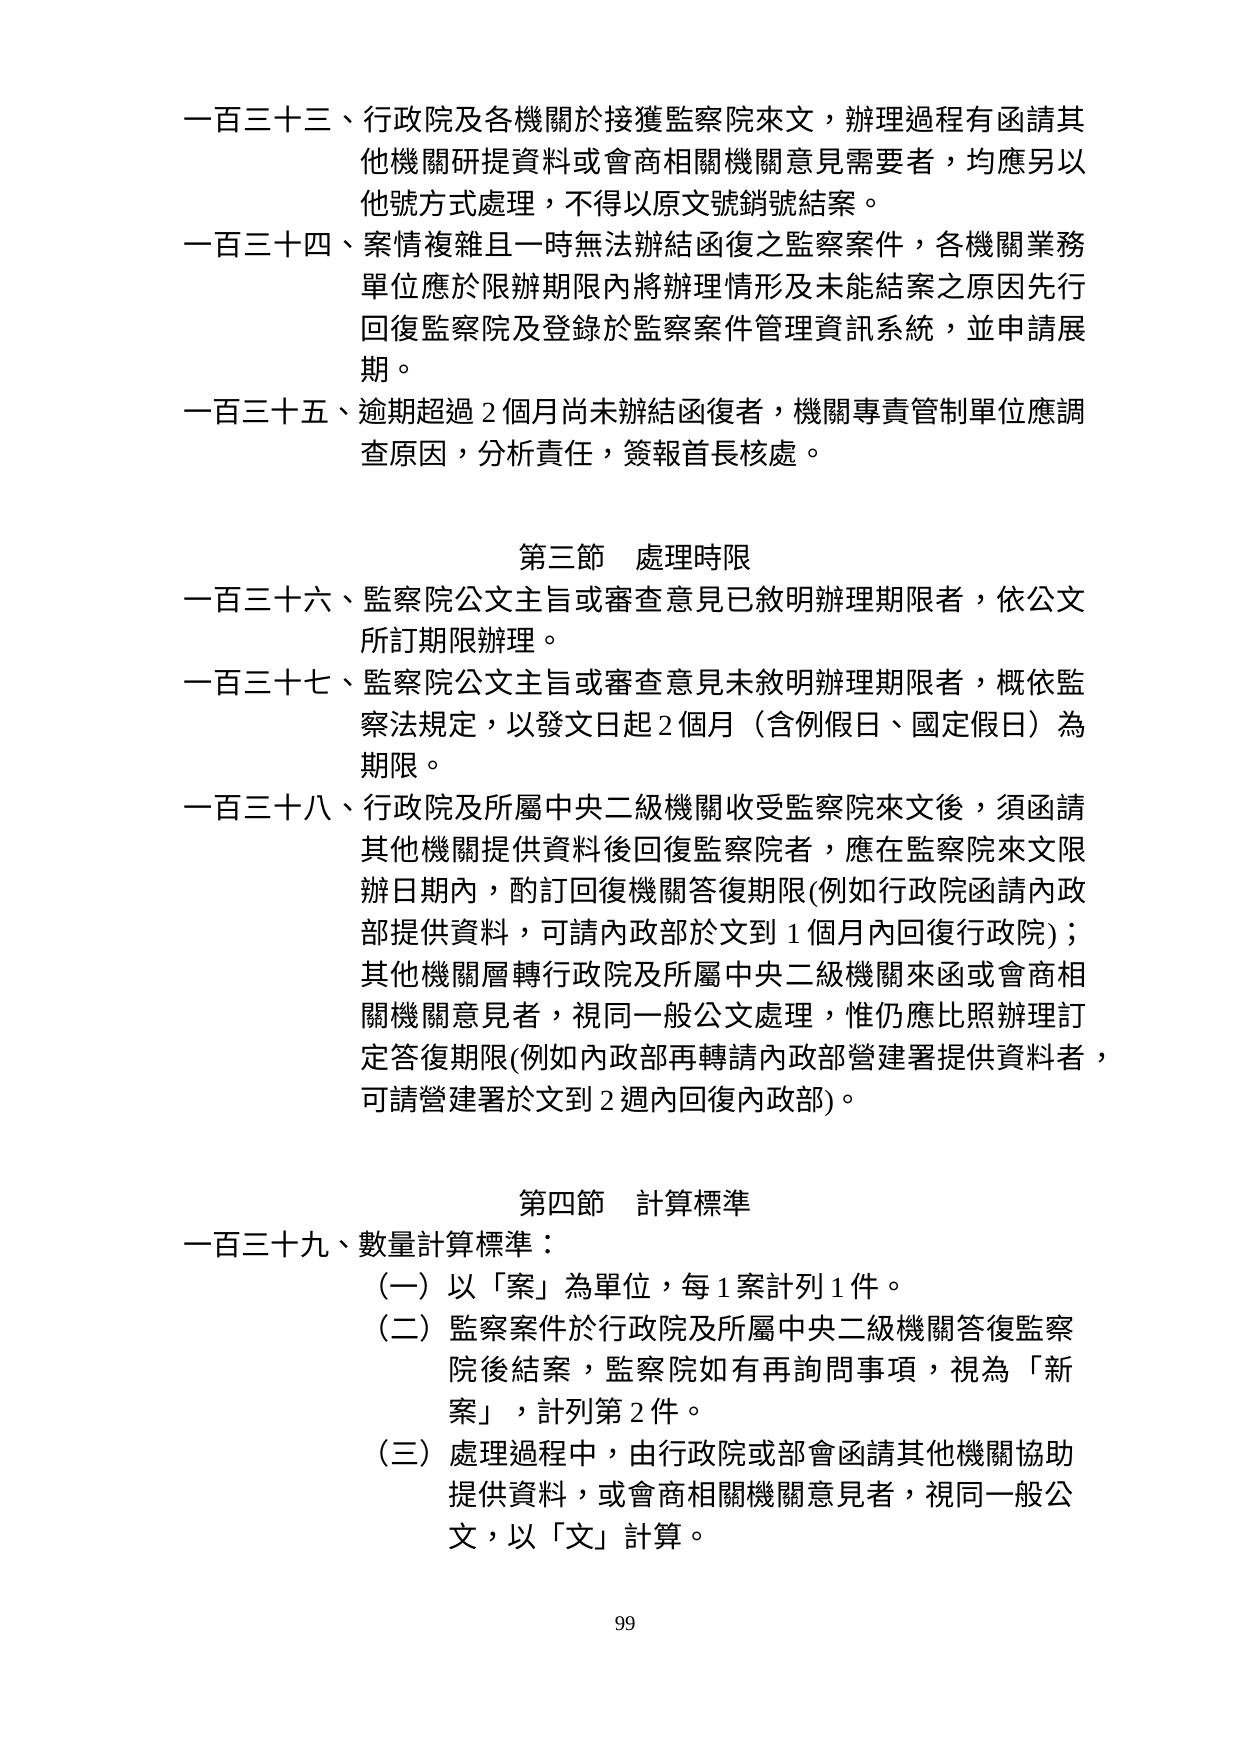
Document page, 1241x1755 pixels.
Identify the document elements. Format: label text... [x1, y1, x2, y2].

text （二）監察案件於行政院及所屬中央二級機關答復監察院後結案，監察院如有再詢問事項，視為「新案」，計列第2件。 [360, 1306, 1075, 1431]
text 一百三十四、案情複雜且一時無法辦結函復之監察案件，各機關業務單位應於限辦期限內將辦理情形及未能結案之原因先行回復監察院及登錄於監察案件管理資訊系統，並申請展期。 [183, 222, 1087, 389]
text 一百三十六、監察院公文主旨或審查意見已敘明辦理期限者，依公文所訂期限辦理。 [183, 577, 1087, 660]
text 第四節 計算標準 [183, 1160, 1087, 1222]
text 一百三十三、行政院及各機關於接獲監察院來文，辦理過程有函請其他機關研提資料或會商相關機關意見需要者，均應另以他號方式處理，不得以原文號銷號結案。 [183, 97, 1087, 222]
text （三）處理過程中，由行政院或部會函請其他機關協助提供資料，或會商相關機關意見者，視同一般公文，以「文」計算。 [360, 1431, 1075, 1556]
text 一百三十五、逾期超過2個月尚未辦結函復者，機關專責管制單位應調查原因，分析責任，簽報首長核處。 [183, 389, 1087, 472]
text （一）以「案」為單位，每1案計列1件。 [360, 1264, 1075, 1306]
text 一百三十七、監察院公文主旨或審查意見未敘明辦理期限者，概依監察法規定，以發文日起2個月（含例假日、國定假日）為期限。 [183, 660, 1087, 785]
text 一百三十九、數量計算標準： [183, 1222, 1087, 1264]
text 一百三十八、行政院及所屬中央二級機關收受監察院來文後，須函請其他機關提供資料後回復監察院者，應在監察院來文限辦日期內，酌訂回復機關答復期限(例如行政院函請內政部提供資料，可請內政部於文到1個月內回復行政院)；其他機關層轉行政院及所屬中央二級機關來函或會商相關機關意見者，視同一般公文處理，惟仍應比照辦理訂定答復期限(例如內政部再轉請內政部營建署提供資料者，可請營建署於文到2週內回復內政部)。 [183, 785, 1087, 1118]
text 第三節 處理時限 [183, 514, 1087, 577]
